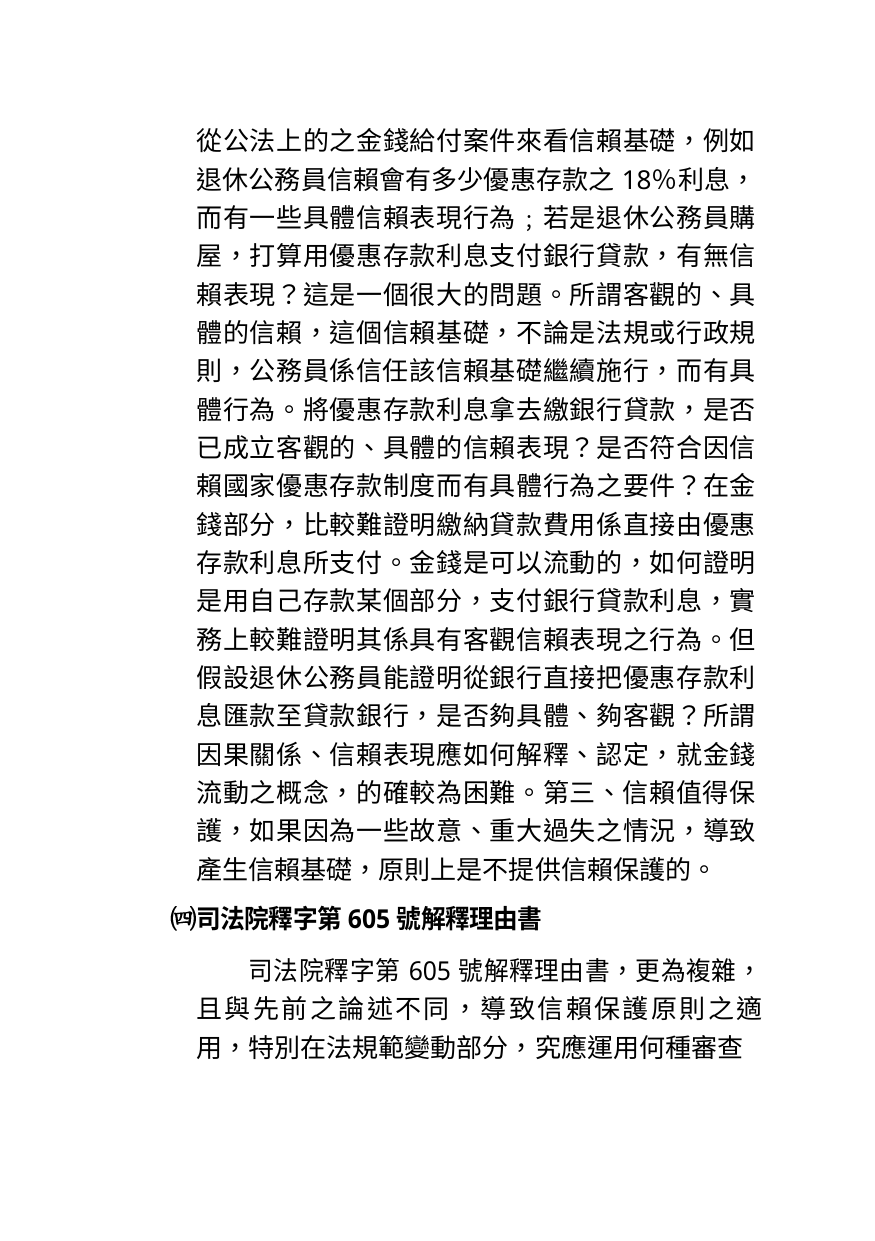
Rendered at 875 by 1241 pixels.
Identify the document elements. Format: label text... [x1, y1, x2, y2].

subtitle 司法院釋字第 605 號解釋理由書 [196, 901, 793, 936]
text 司法院釋字第 605 號解釋理由書，更為複雜， 且與先前之論述不同，導致信賴保護原則之適用，特別在法規範變動部分，究應運用何種審查 [196, 953, 763, 1065]
picture [170, 906, 196, 932]
text 從公法上的之金錢給付案件來看信賴基礎，例如退休公務員信賴會有多少優惠存款之 18％利息， 而有一些具體信賴表現行為﹔若是退休公務員購屋，打算用優惠存款利息支付銀行貸款，有無信賴表現？這是一個很大的問題。所謂客觀的、具體的信賴，這個信賴基礎，不論是法規或行政規則，公務員係信任該信賴基礎繼續施行，而有具體行為。將優惠存款利息拿去繳銀行貸款，是否已成立客觀的、具體的信賴表現？是否符合因信賴國家優惠存款制度而有具體行為之要件？在金錢部分，比較難證明繳納貸款費用係直接由優惠存款利息所支付。金錢是可以流動的，如何證明是用自己存款某個部分，支付銀行貸款利息，實務上較難證明其係具有客觀信賴表現之行為。但假設退休公務員能證明從銀行直接把優惠存款利息匯款至貸款銀行，是否夠具體、夠客觀？所謂因果關係、信賴表現應如何解釋、認定，就金錢流動之概念，的確較為困難。第三、信賴值得保護，如果因為一些故意、重大過失之情況，導致產生信賴基礎，原則上是不提供信賴保護的。 [196, 123, 756, 887]
